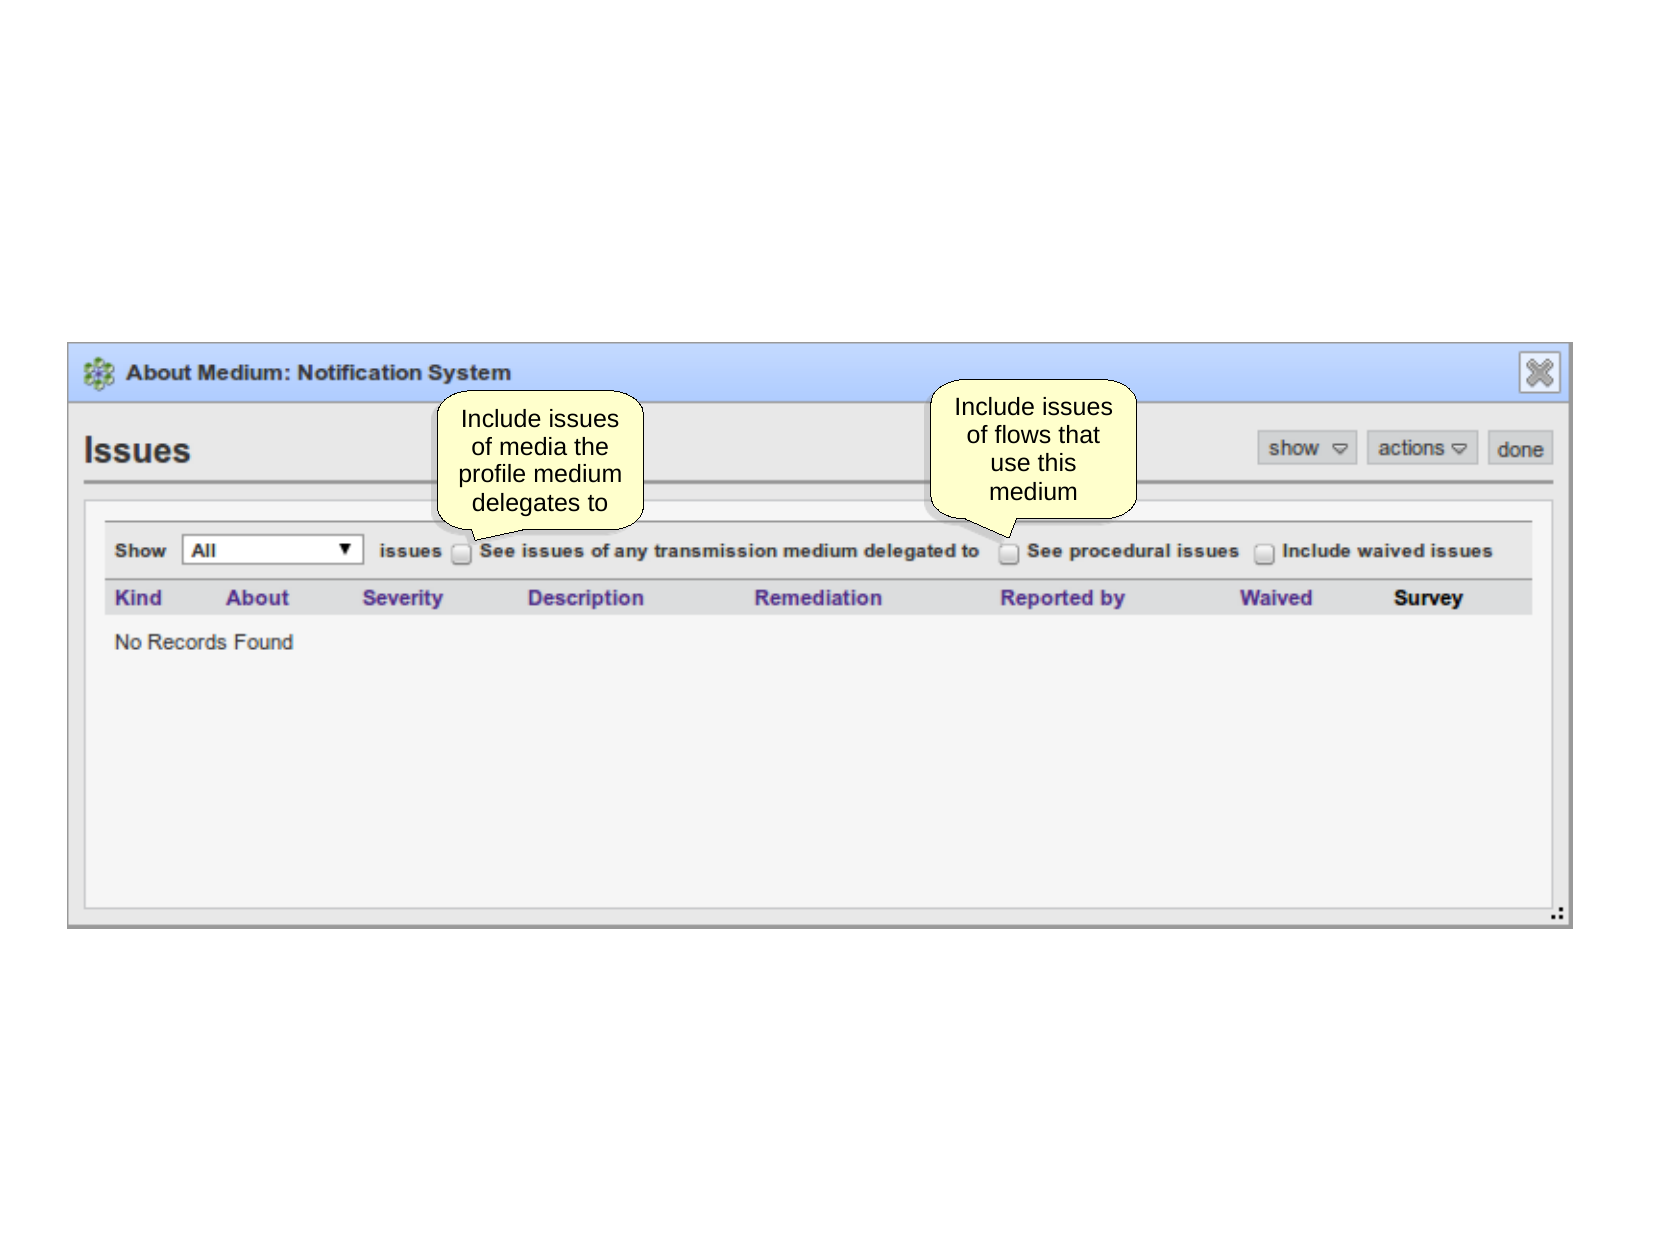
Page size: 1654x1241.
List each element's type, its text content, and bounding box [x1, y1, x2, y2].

text_box Include issues of flows that use this medium [930, 379, 1137, 538]
text_box Include issues of media the profile medium delegates to [437, 390, 644, 541]
picture [67, 342, 1573, 929]
